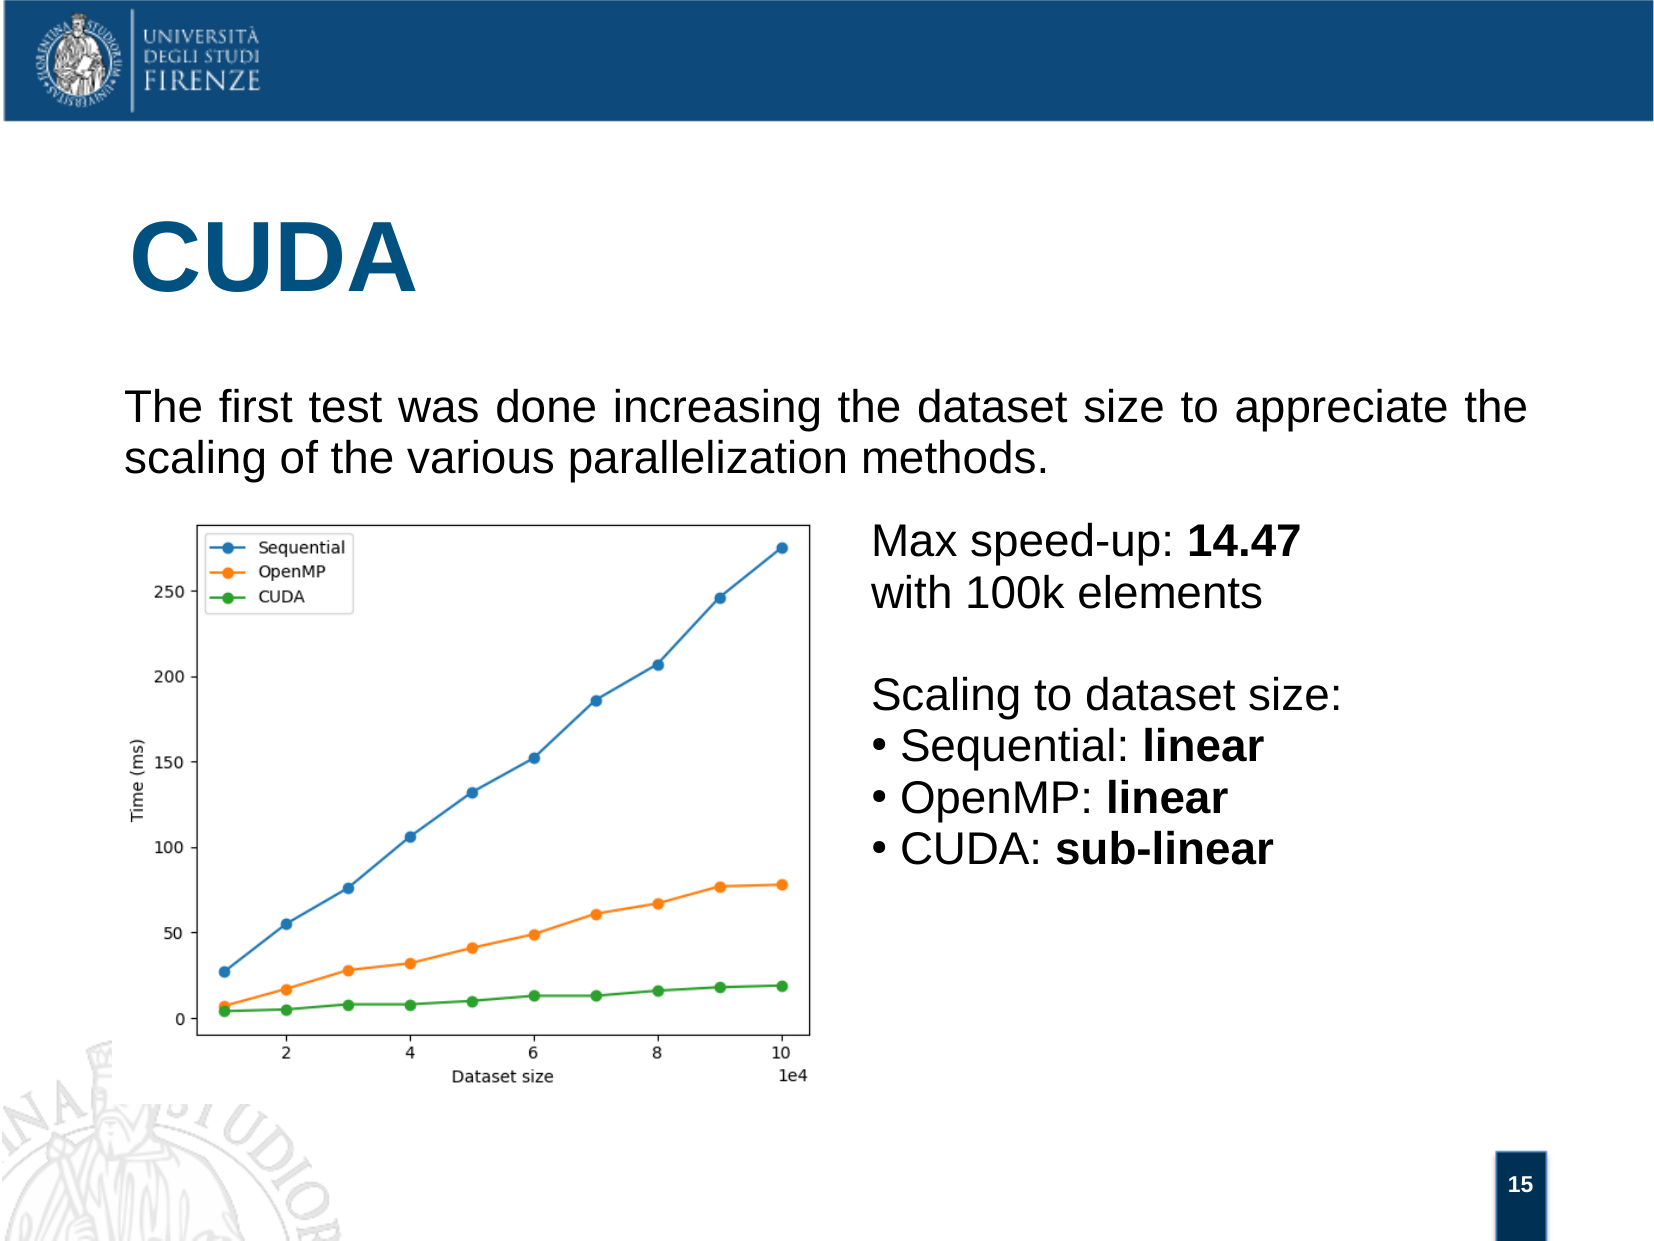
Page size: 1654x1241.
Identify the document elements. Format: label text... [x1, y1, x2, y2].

text_box The first test was done increasing the dataset size to appreciate the scaling of the various parallelization methods. [124, 381, 1530, 484]
picture [2, 0, 1654, 1241]
text_box CUDA [129, 134, 993, 323]
text_box Max speed-up: 14.47 with 100k elements Scaling to dataset size: Sequential: linear OpenMP: linear CUDA: sub-linear [856, 507, 1477, 985]
text_box 15 [1505, 1160, 1536, 1208]
